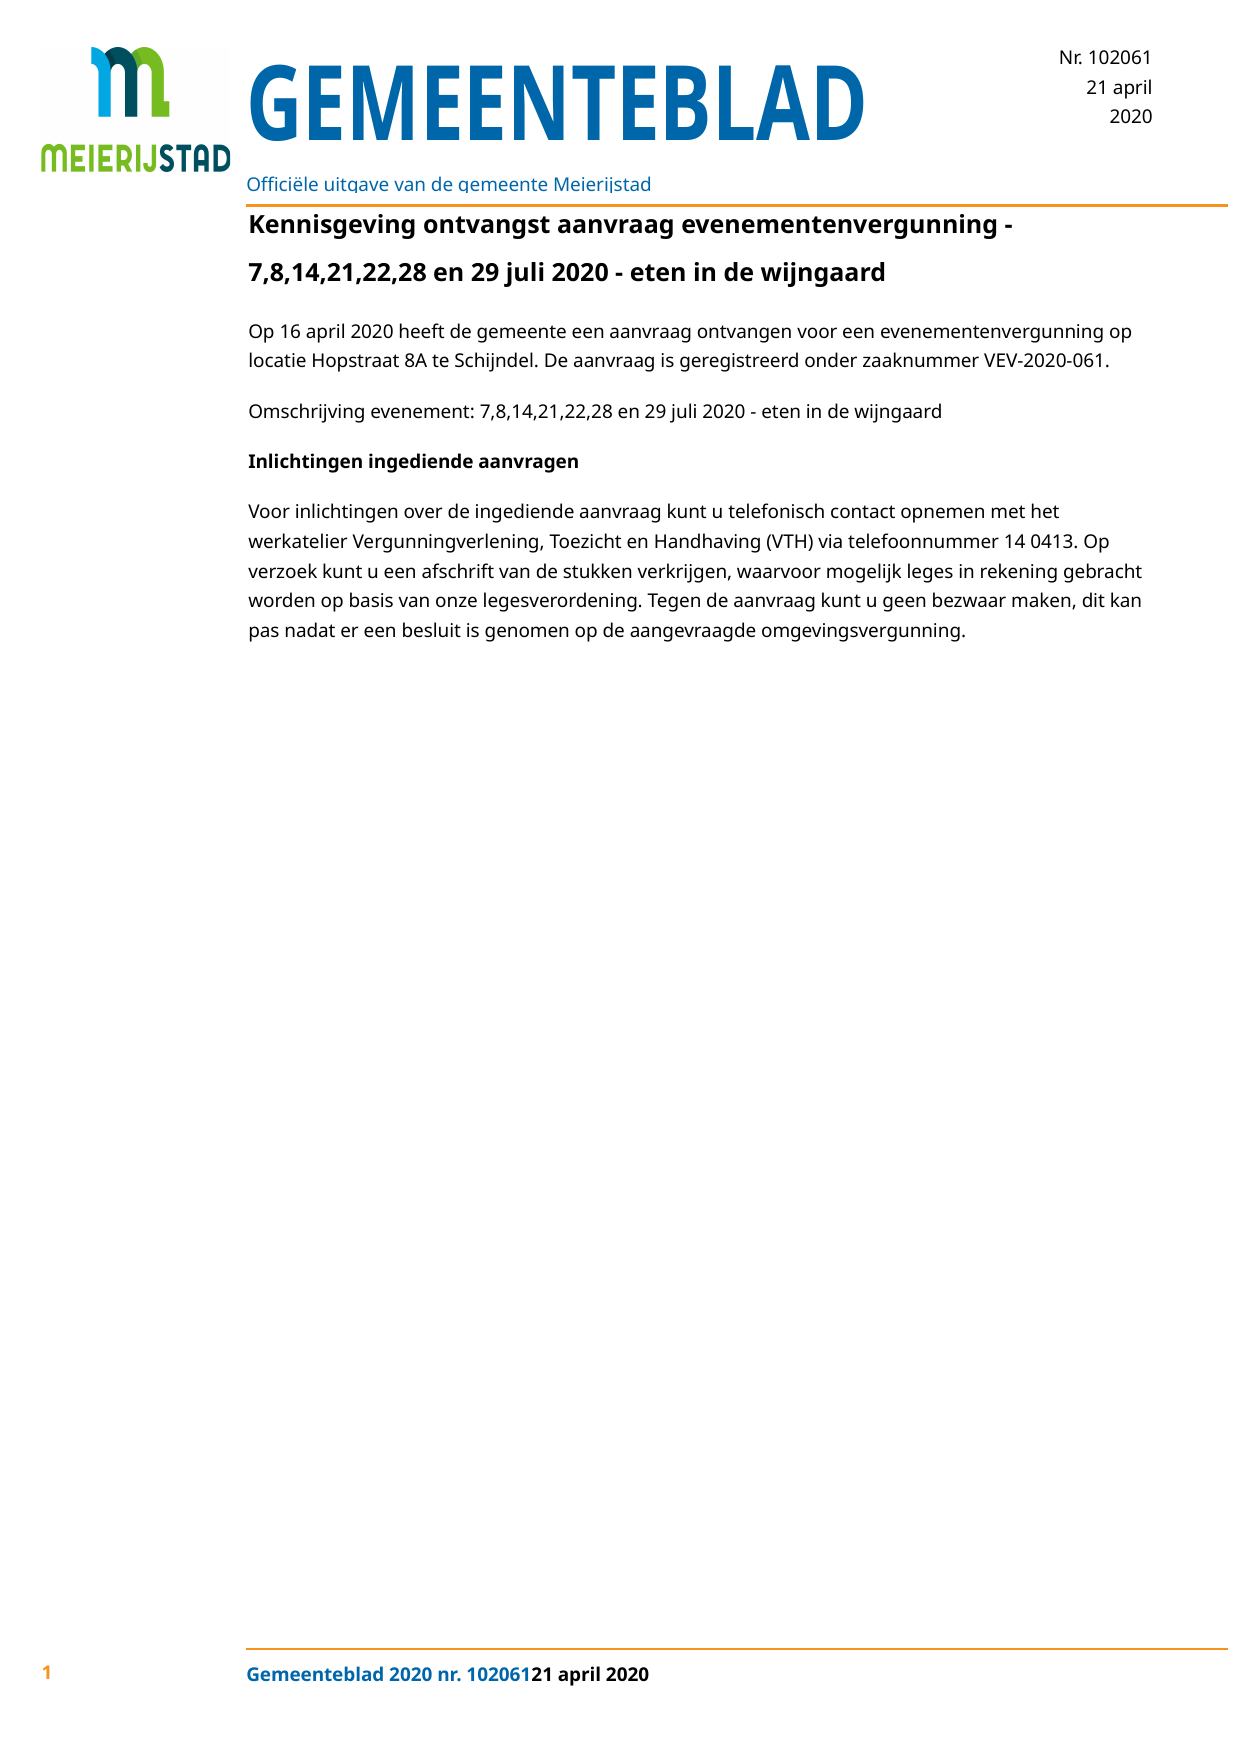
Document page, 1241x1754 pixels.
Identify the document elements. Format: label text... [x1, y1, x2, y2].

text Kennisgeving ontvangst aanvraag evenementenvergunning - 7,8,14,21,22,28 en 29 juli 2020 - eten in de wijngaard [248, 207, 1152, 288]
text Voor inlichtingen over de ingediende aanvraag kunt u telefonisch contact opnemen met het werkatelier Vergunningverlening, Toezicht en Handhaving (VTH) via telefoonnummer 14 0413. Op verzoek kunt u een afschrift van de stukken verkrijgen, waarvoor mogelijk leges in rekening gebracht worden op basis van onze legesverordening. Tegen de aanvraag kunt u geen bezwaar maken, dit kan pas nadat er een besluit is genomen op de aangevraagde omgevingsvergunning. [248, 499, 1152, 643]
picture [41, 47, 231, 172]
text Inlichtingen ingediende aanvragen [248, 448, 1152, 474]
text Omschrijving evenement: 7,8,14,21,22,28 en 29 juli 2020 - eten in de wijngaard [248, 398, 1152, 424]
text Op 16 april 2020 heeft de gemeente een aanvraag ontvangen voor een evenementenvergunning op locatie Hopstraat 8A te Schijndel. De aanvraag is geregistreerd onder zaaknummer VEV-2020-061. [248, 318, 1152, 373]
